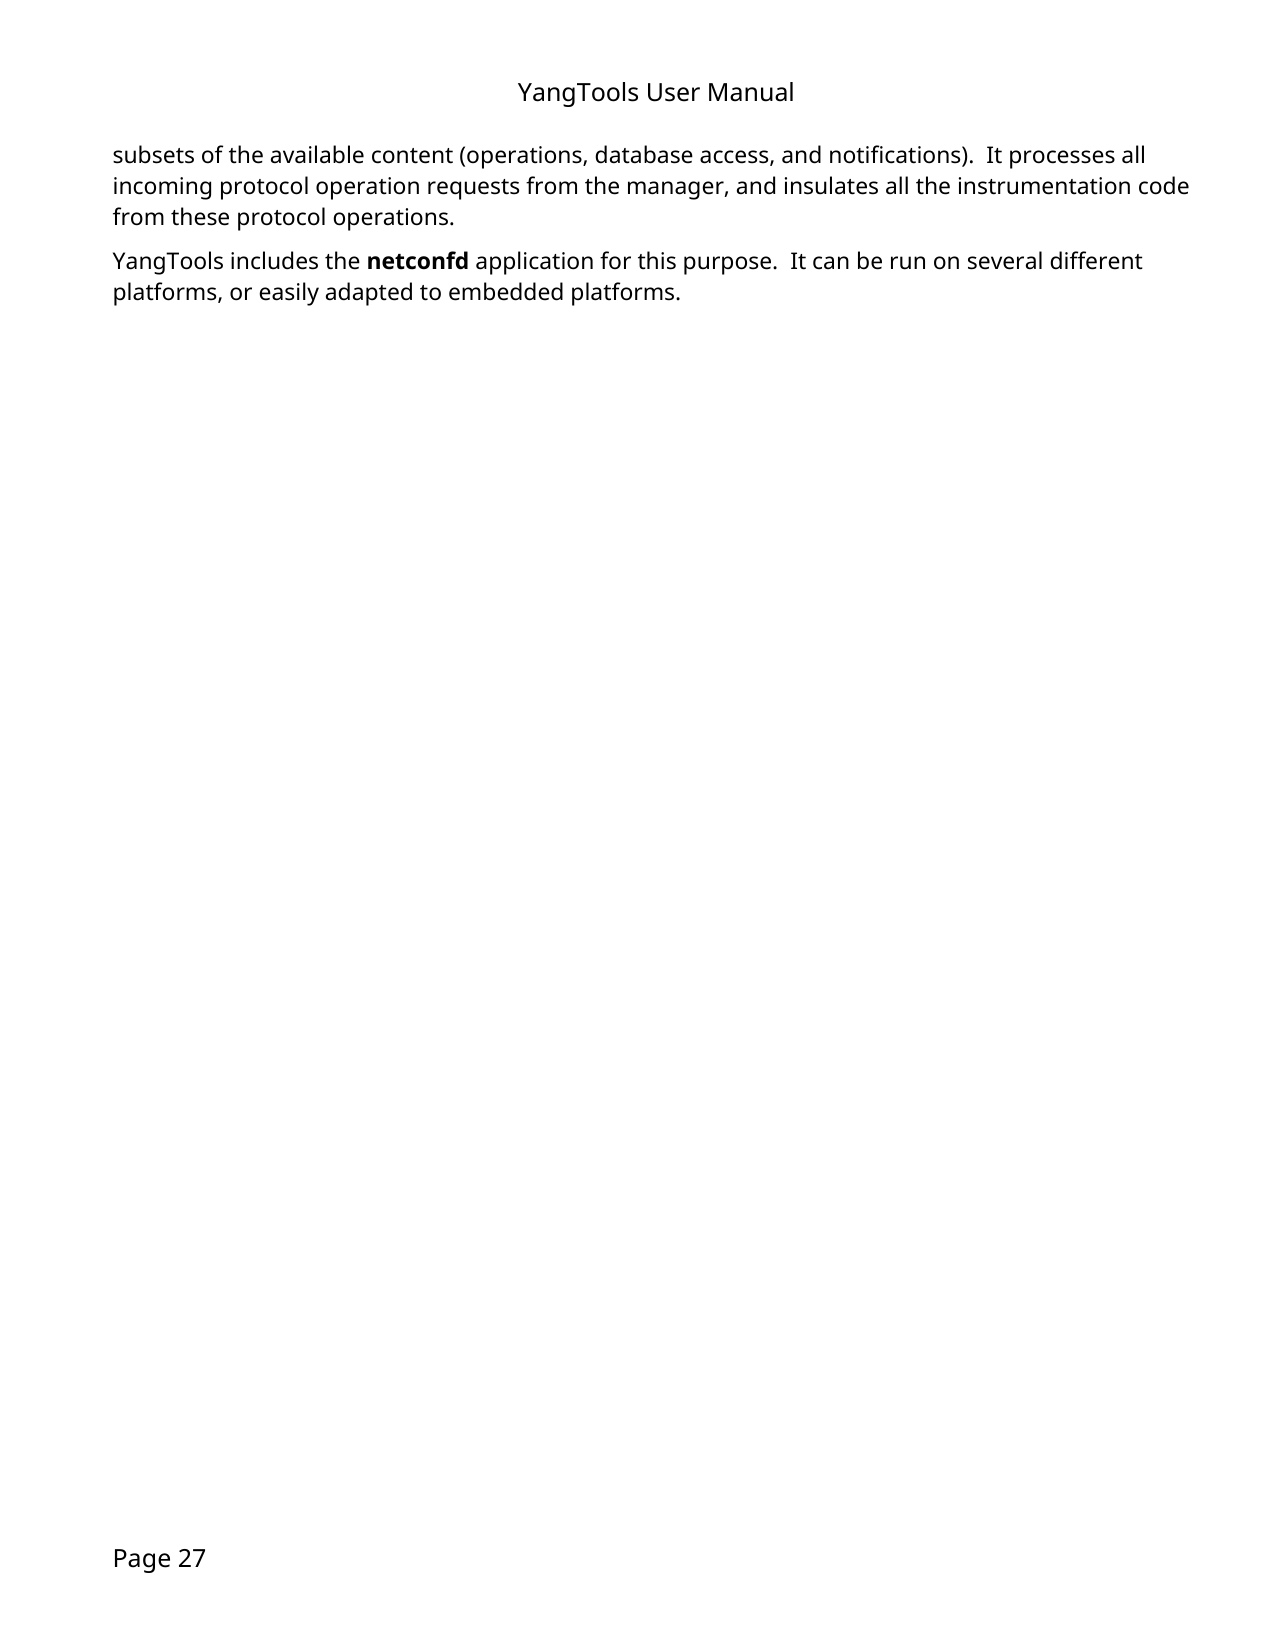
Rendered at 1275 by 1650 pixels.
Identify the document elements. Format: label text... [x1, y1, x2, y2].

text subsets of the available content (operations, database access, and notifications). It processes all incoming protocol operation requests from the manager, and insulates all the instrumentation code from these protocol operations. [112, 138, 1200, 232]
text YangTools includes the netconfd application for this purpose. It can be run on several different platforms, or easily adapted to embedded platforms. [112, 245, 1200, 307]
